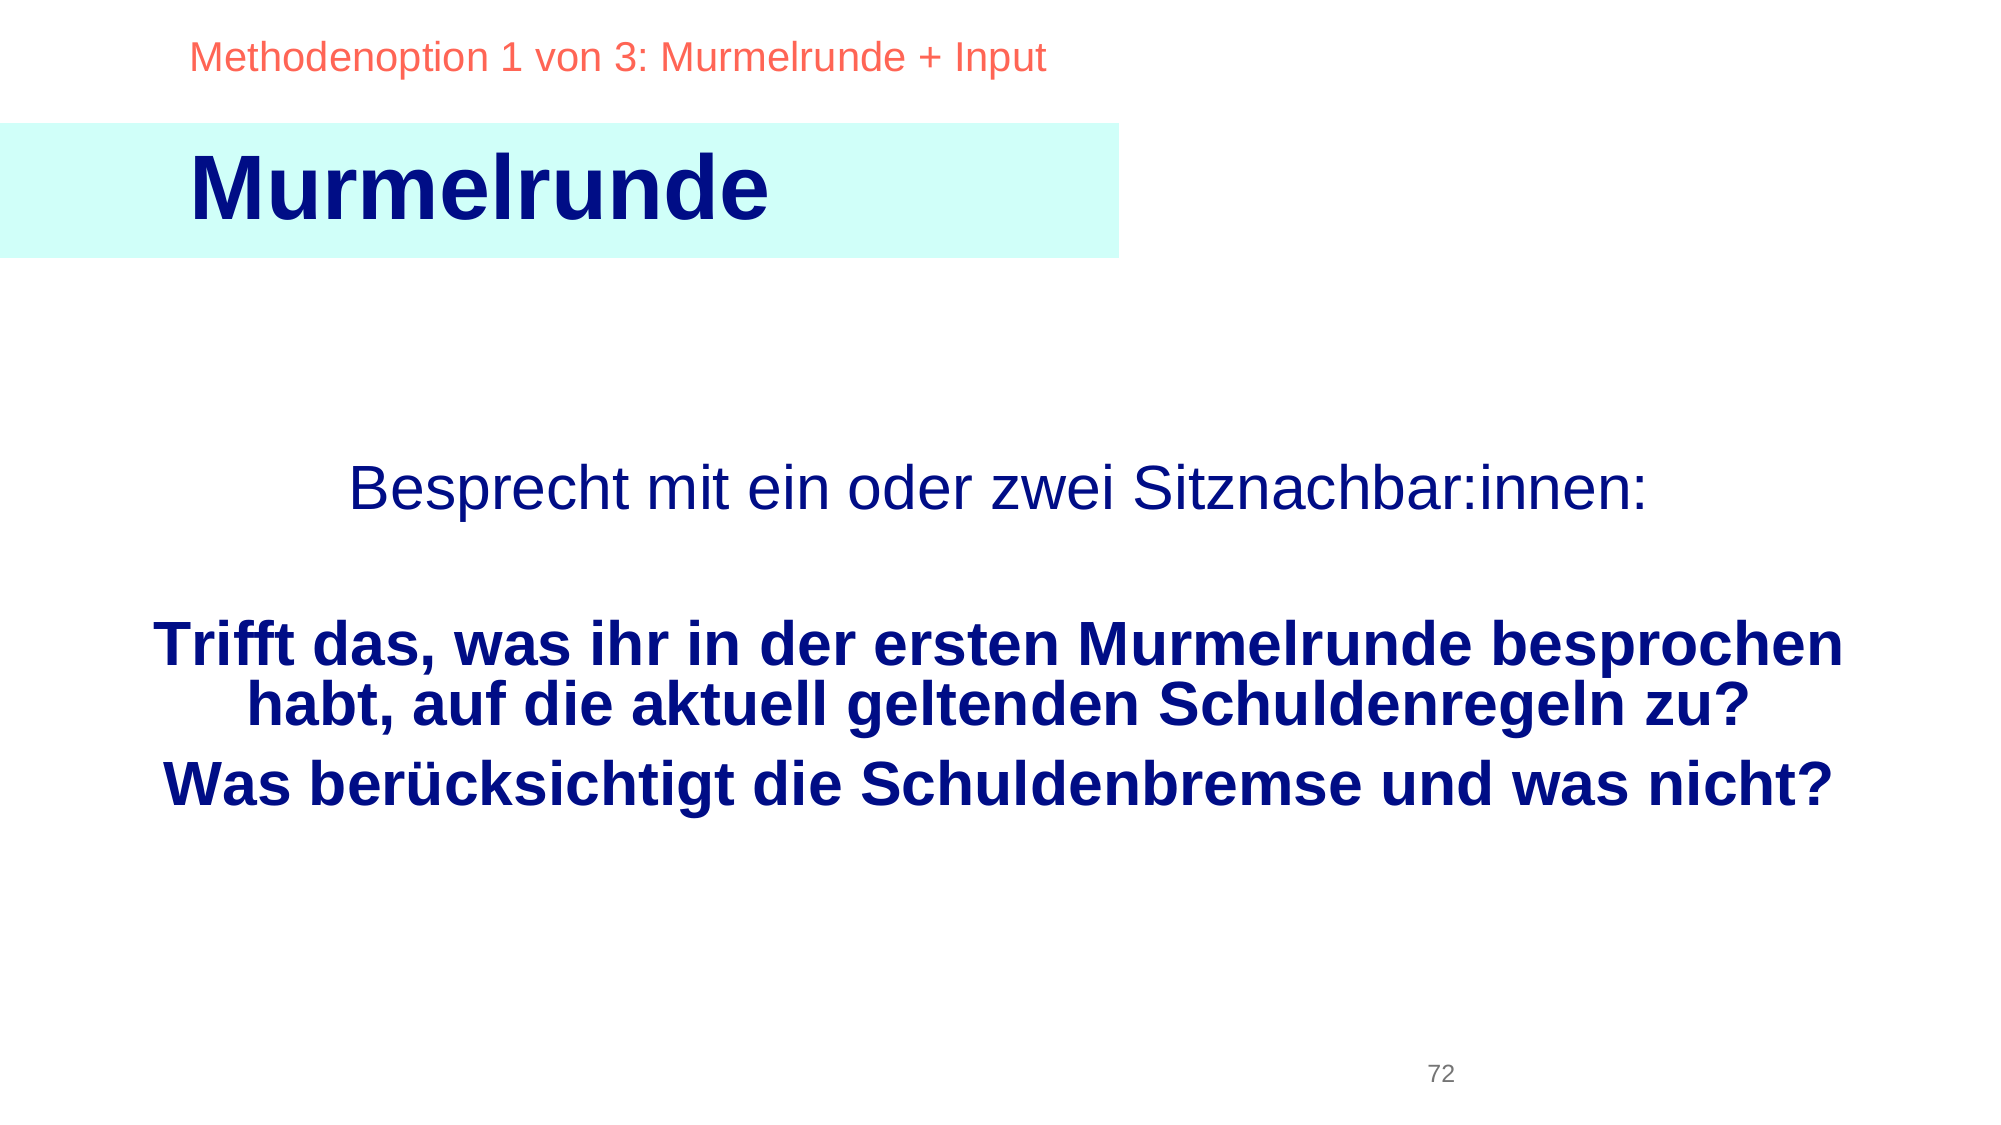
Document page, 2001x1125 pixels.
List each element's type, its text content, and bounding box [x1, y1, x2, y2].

list Murmelrunde [137, 129, 1093, 258]
list Besprecht mit ein oder zwei Sitznachbar:innen: Trifft das, was ihr in der ersten Murmelrunde besprochen habt, auf die aktuell geltenden Schuldenregeln zu? Was berücksichtigt die Schuldenbremse und was nicht? [137, 453, 1863, 885]
list Methodenoption 1 von 3: Murmelrunde + Input [137, 27, 1119, 107]
